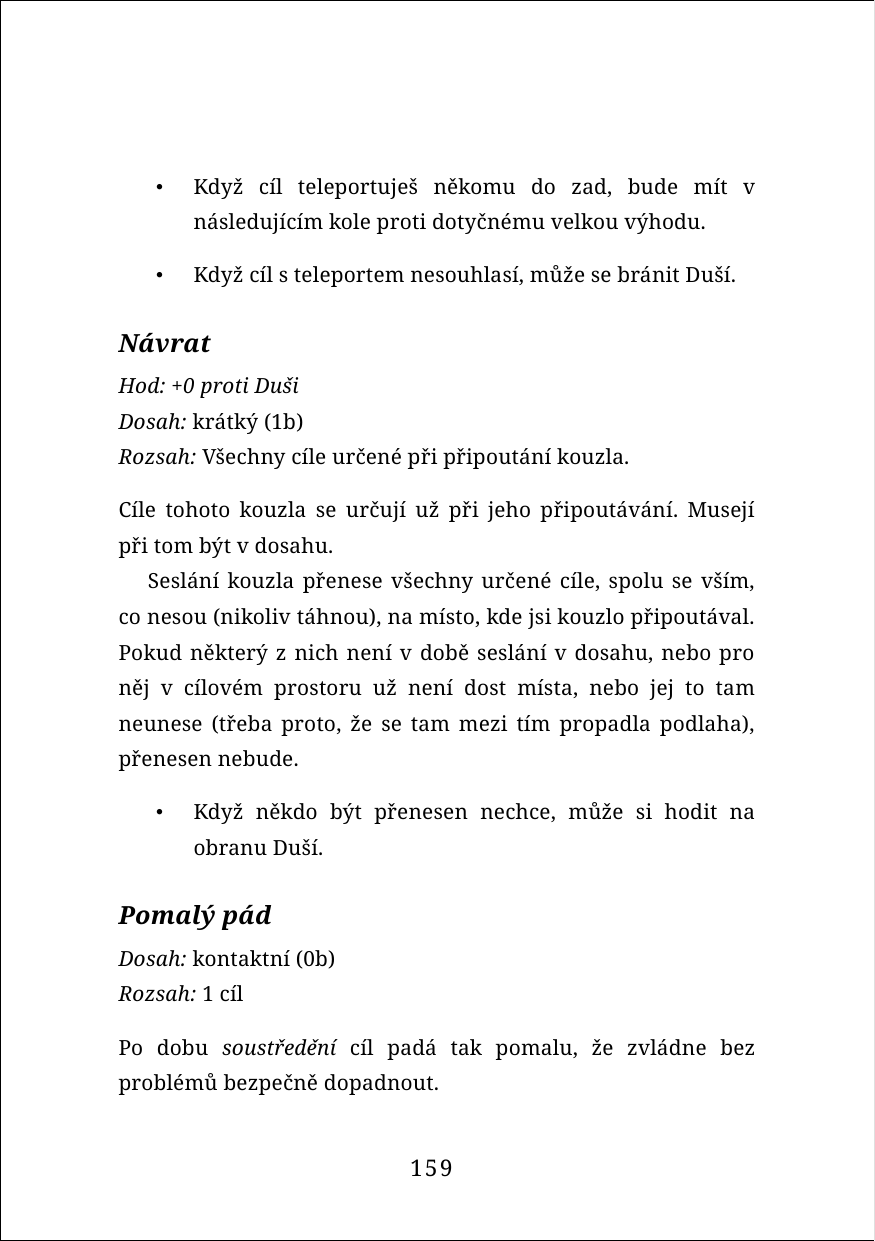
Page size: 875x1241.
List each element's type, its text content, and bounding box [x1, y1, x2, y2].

text Po dobu soustředění cíl padá tak pomalu, že zvládne bez problémů bezpečně dopadnout. [118, 1033, 756, 1097]
subtitle Návrat [118, 326, 756, 359]
subtitle Pomalý pád [118, 898, 756, 932]
list Když někdo být přenesen nechce, může si hodit na obranu Duší. [156, 797, 756, 861]
text Cíle tohoto kouzla se určují už při jeho připoutávání. Musejí při tom být v dosahu. Seslání kouzla přenese všechny určené cíle, spolu se vším, co nesou (nikoliv táhnou), na místo, kde jsi kouzlo připoutával. Pokud některý z nich není v době seslání v dosahu, nebo pro něj v cílovém prostoru už není dost místa, nebo jej to tam neunese (třeba proto, že se tam mezi tím propadla podlaha), přenesen nebude. [118, 496, 756, 773]
text Dosah: kontaktní (0b) Rozsah: 1 cíl [118, 944, 756, 1008]
text Hod: +0 proti Duši Dosah: krátký (1b) Rozsah: Všechny cíle určené při připoutání kouzla. [118, 371, 756, 471]
list Když cíl s teleportem nesouhlasí, může se bránit Duší. [156, 261, 756, 289]
list Když cíl teleportuješ někomu do zad, bude mít v následujícím kole proti dotyčnému velkou výhodu. [156, 172, 756, 236]
